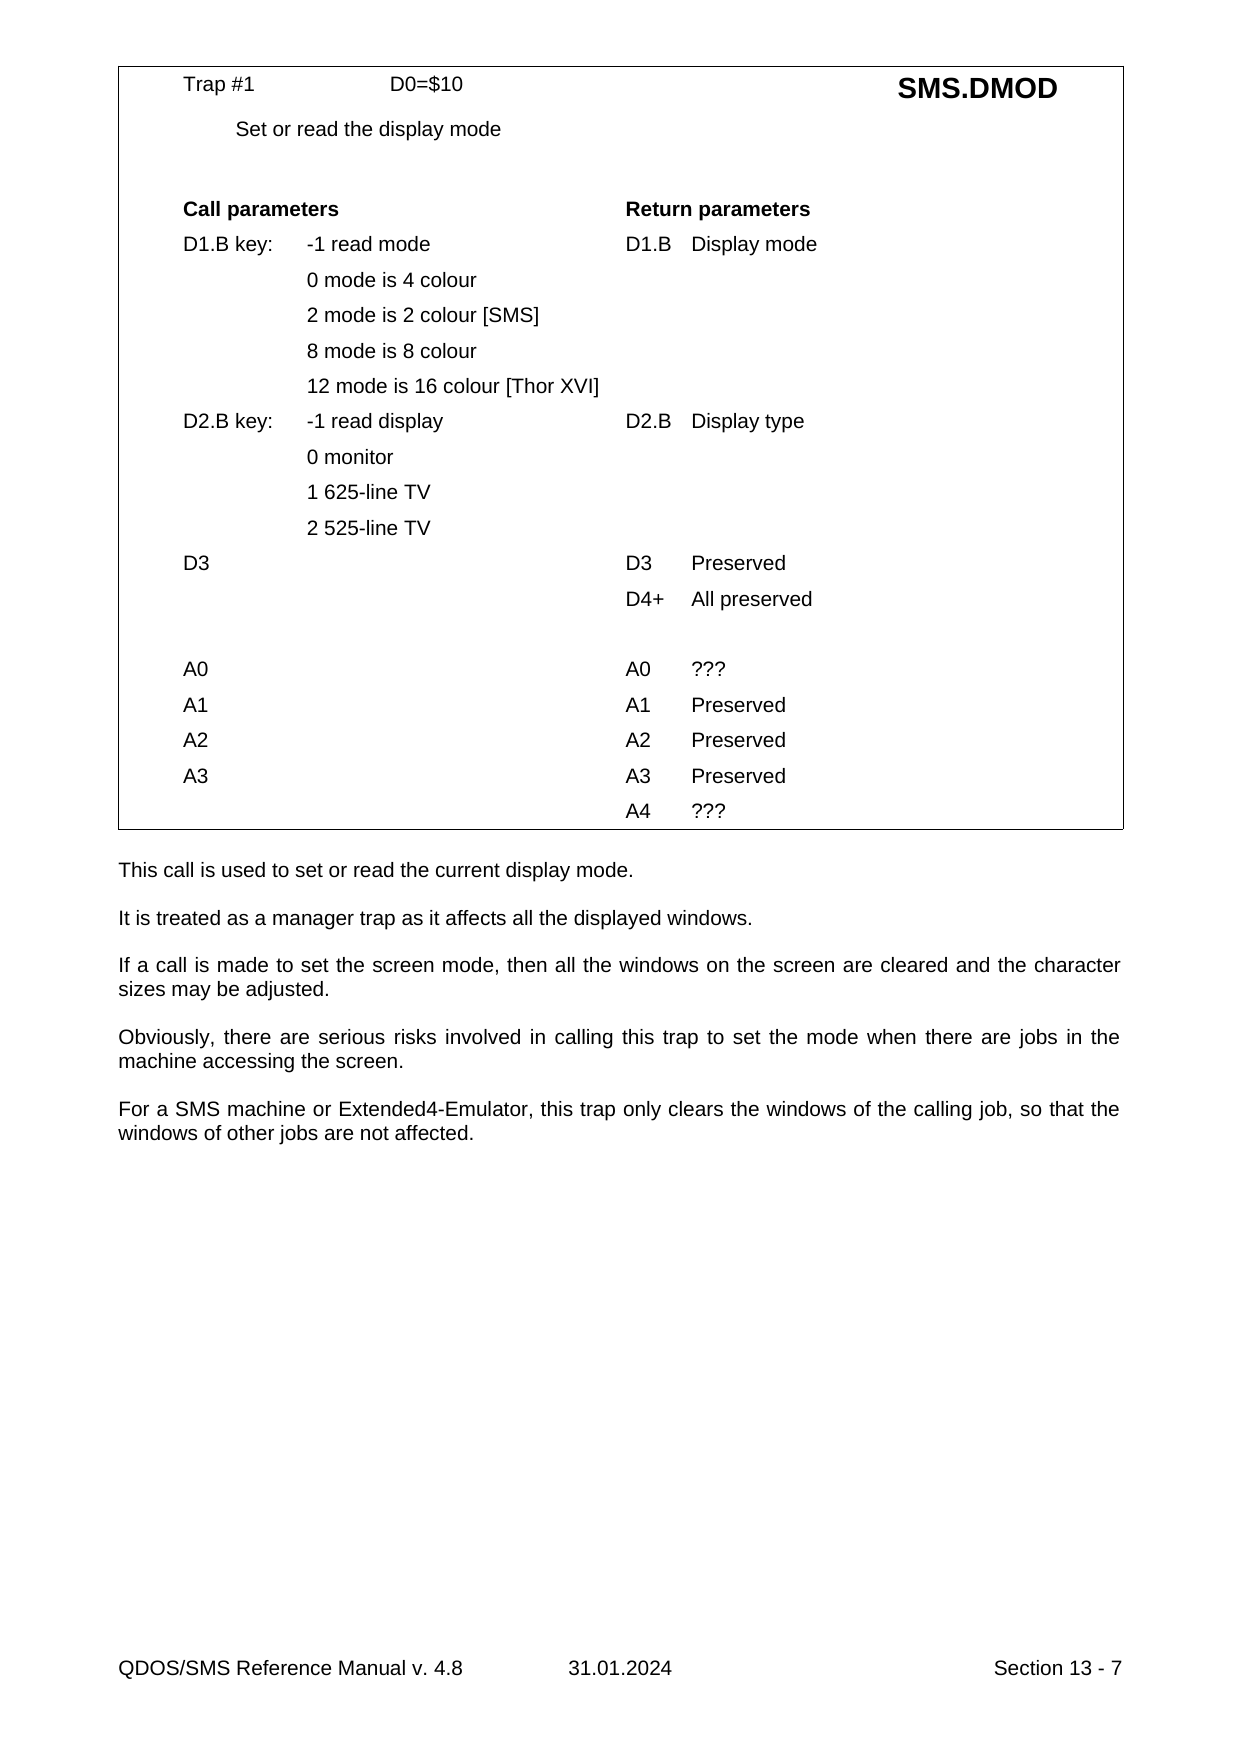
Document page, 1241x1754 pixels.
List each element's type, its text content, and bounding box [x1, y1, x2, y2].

table_cell [620, 510, 685, 545]
table_cell 0 monitor [301, 439, 620, 474]
table_cell A0 [177, 652, 301, 687]
table_cell Preserved [685, 687, 1063, 722]
table_header [1064, 67, 1123, 111]
table_cell [1064, 510, 1123, 545]
table_cell [177, 333, 301, 368]
table_cell ??? [685, 793, 1063, 829]
table_cell 12 mode is 16 colour [Thor XVI] [301, 368, 620, 404]
table_cell -1 read mode [301, 227, 620, 262]
table_cell [177, 439, 301, 474]
table_cell A1 [177, 687, 301, 722]
table_cell [177, 111, 230, 151]
table_cell [1064, 793, 1123, 829]
table_cell Display type [685, 404, 1063, 439]
table_cell A1 [620, 687, 685, 722]
table_cell [177, 262, 301, 297]
table_cell [1064, 404, 1123, 439]
table_cell Preserved [685, 723, 1063, 758]
table_cell [177, 581, 301, 616]
table_cell [685, 616, 1063, 652]
table_header [119, 67, 177, 111]
table_cell [1064, 298, 1123, 333]
table_cell [620, 111, 1063, 151]
table_cell 1 625-line TV [301, 475, 620, 510]
table_cell [119, 652, 177, 687]
table_cell [119, 262, 177, 297]
table_cell [1064, 333, 1123, 368]
table_cell [177, 510, 301, 545]
table_cell [1064, 616, 1123, 652]
table_cell [1064, 191, 1123, 227]
text It is treated as a manager trap as it affects all the displayed windows. [118, 905, 1122, 929]
table_cell All preserved [685, 581, 1063, 616]
table_cell [119, 687, 177, 722]
text This call is used to set or read the current display mode. [118, 857, 1122, 881]
table_cell [1064, 111, 1123, 151]
table_cell [119, 510, 177, 545]
table_cell [1064, 652, 1123, 687]
table_cell [177, 151, 620, 191]
table_cell Preserved [685, 758, 1063, 793]
table_cell 0 mode is 4 colour [301, 262, 620, 297]
table_cell [620, 439, 685, 474]
text Obviously, there are serious risks involved in calling this trap to set the mode when there are jobs in the machine accessing the screen. [118, 1025, 1122, 1073]
table_header D0=$10 [384, 67, 620, 111]
table_cell [1064, 227, 1123, 262]
table_cell [301, 545, 620, 581]
table_cell [301, 758, 620, 793]
table_cell [301, 723, 620, 758]
table_cell [119, 723, 177, 758]
table_cell [119, 368, 177, 404]
table_cell [1064, 151, 1123, 191]
table_cell [620, 262, 685, 297]
table_cell 8 mode is 8 colour [301, 333, 620, 368]
table_cell [119, 793, 177, 829]
table_cell [685, 368, 1063, 404]
table_cell [177, 793, 301, 829]
text If a call is made to set the screen mode, then all the windows on the screen are cleared and the character sizes may be adjusted. [118, 953, 1122, 1001]
table_cell [301, 793, 620, 829]
table_cell [620, 368, 685, 404]
table_cell -1 read display [301, 404, 620, 439]
table_cell [119, 439, 177, 474]
table_cell [1064, 262, 1123, 297]
table_cell D1.B key: [177, 227, 301, 262]
table_cell [119, 151, 177, 191]
table_cell [685, 262, 1063, 297]
table_cell [620, 151, 1063, 191]
table_cell [685, 475, 1063, 510]
table_cell [119, 758, 177, 793]
table_cell [119, 581, 177, 616]
table_cell D4+ [620, 581, 685, 616]
table_cell [119, 616, 177, 652]
table_header SMS.DMOD [620, 67, 1063, 111]
table_cell Display mode [685, 227, 1063, 262]
table_cell A3 [177, 758, 301, 793]
table_cell [119, 111, 177, 151]
table_cell Return parameters [620, 191, 1063, 227]
table_cell [301, 652, 620, 687]
table_cell [119, 475, 177, 510]
table_cell 2 mode is 2 colour [SMS] [301, 298, 620, 333]
table_cell [1064, 368, 1123, 404]
table_cell [620, 616, 685, 652]
table_cell [301, 687, 620, 722]
table_cell [685, 439, 1063, 474]
table_cell [119, 404, 177, 439]
table_cell [685, 298, 1063, 333]
table_cell [177, 368, 301, 404]
table_cell [1064, 687, 1123, 722]
table_cell D3 [177, 545, 301, 581]
table_cell A3 [620, 758, 685, 793]
table_cell [177, 475, 301, 510]
table_cell [119, 191, 177, 227]
text For a SMS machine or Extended4-Emulator, this trap only clears the windows of the calling job, so that the windows of other jobs are not affected. [118, 1097, 1122, 1145]
table_cell ??? [685, 652, 1063, 687]
table_cell Preserved [685, 545, 1063, 581]
table_cell [1064, 545, 1123, 581]
table_cell [119, 227, 177, 262]
table_cell A0 [620, 652, 685, 687]
table_cell [119, 333, 177, 368]
table_cell [1064, 758, 1123, 793]
table_cell A2 [620, 723, 685, 758]
table_cell [685, 333, 1063, 368]
table_cell [685, 510, 1063, 545]
table_cell [1064, 439, 1123, 474]
table_cell [177, 616, 301, 652]
table_cell Call parameters [177, 191, 620, 227]
table_cell [620, 333, 685, 368]
table_cell [620, 475, 685, 510]
table_cell [1064, 581, 1123, 616]
table_cell A2 [177, 723, 301, 758]
table_cell D1.B [620, 227, 685, 262]
table_cell [1064, 723, 1123, 758]
table_cell [119, 545, 177, 581]
table_cell [119, 298, 177, 333]
table_header Trap #1 [177, 67, 384, 111]
table_cell A4 [620, 793, 685, 829]
table_cell D2.B key: [177, 404, 301, 439]
table_cell D2.B [620, 404, 685, 439]
table_cell [301, 581, 620, 616]
table_cell 2 525-line TV [301, 510, 620, 545]
table_cell D3 [620, 545, 685, 581]
table_cell [620, 298, 685, 333]
table_cell [301, 616, 620, 652]
table_cell Set or read the display mode [230, 111, 620, 151]
table_cell [177, 298, 301, 333]
table_cell [1064, 475, 1123, 510]
